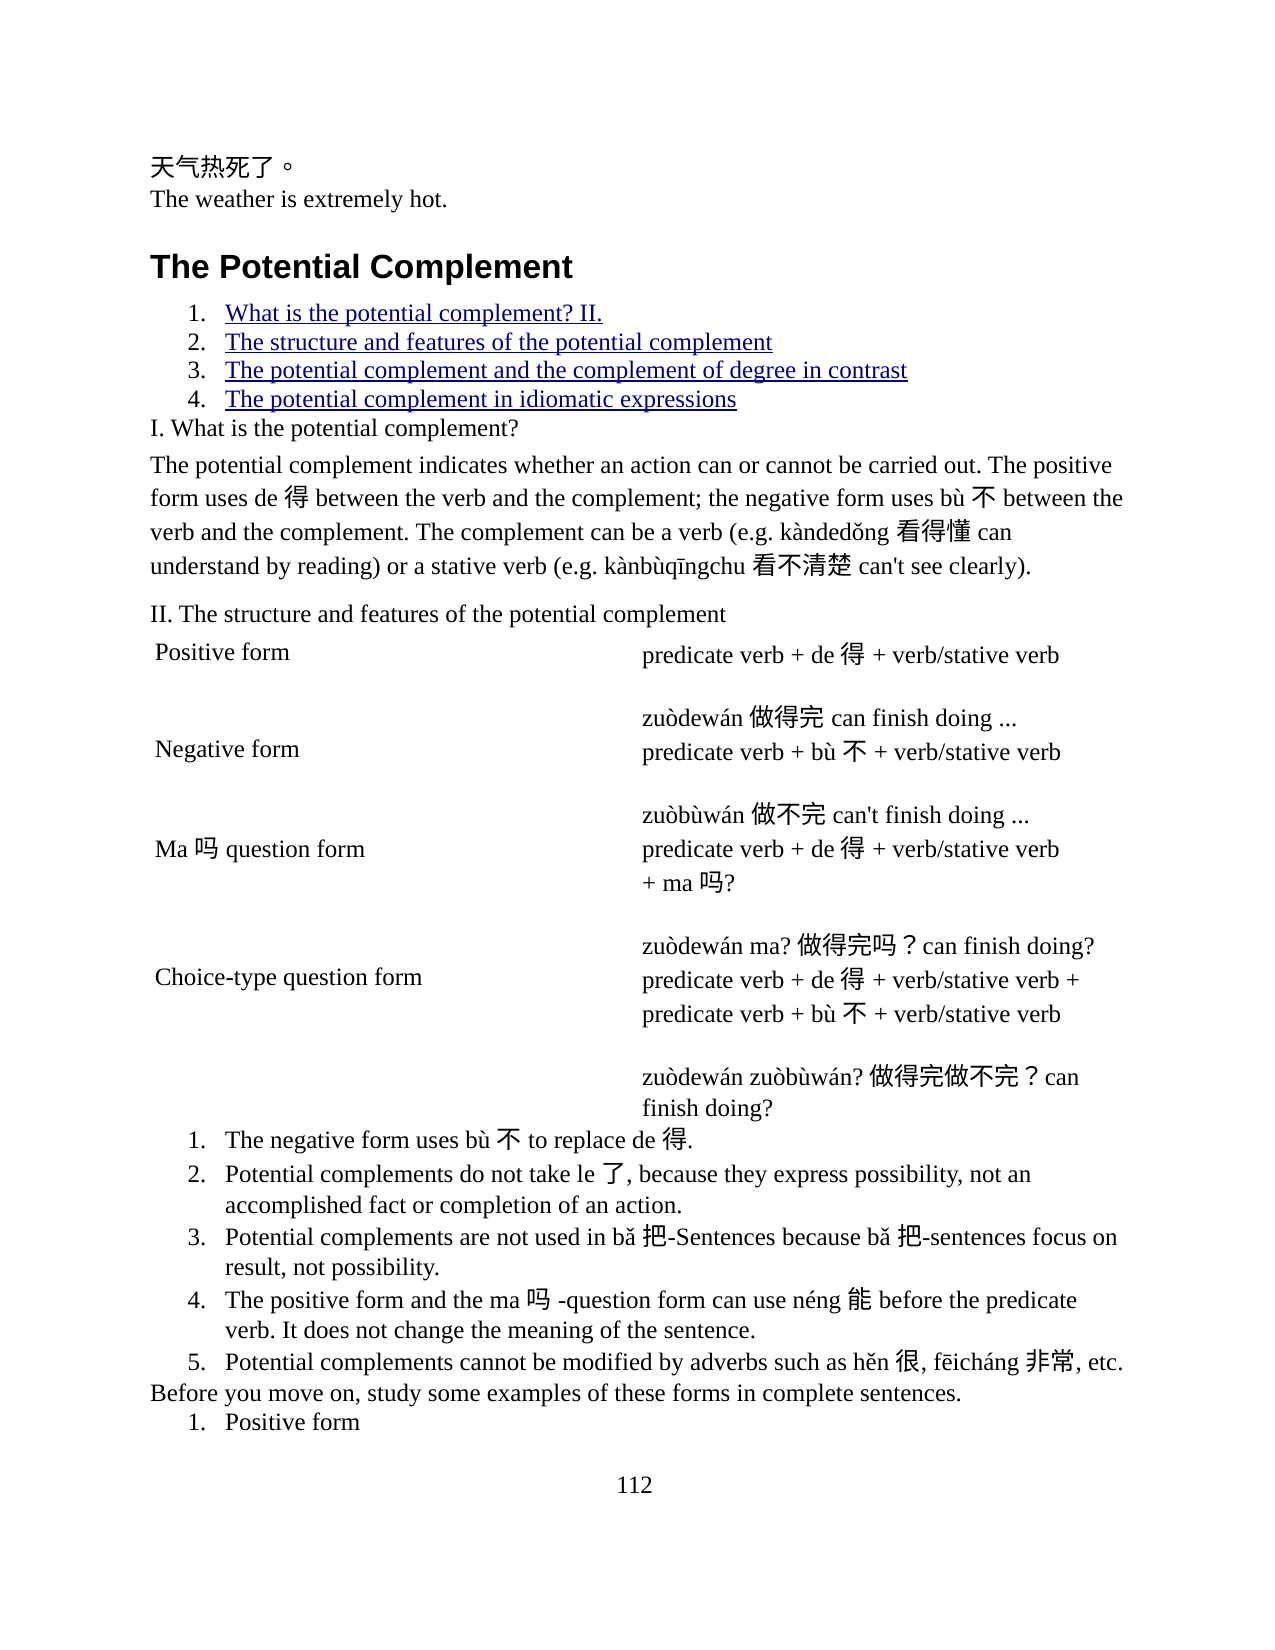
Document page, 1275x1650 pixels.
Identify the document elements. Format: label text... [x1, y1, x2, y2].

list The negative form uses bù 不 to replace de 得. [187, 1122, 1125, 1156]
text Before you move on, study some examples of these forms in complete sentences. [150, 1378, 1125, 1407]
list Potential complements do not take le 了, because they express possibility, not an accomplished fact or completion of an action. [187, 1156, 1125, 1218]
list Potential complements are not used in bǎ 把-Sentences because bǎ 把-sentences focus on result, not possibility. [187, 1218, 1125, 1281]
list What is the potential complement? II. [187, 298, 1125, 327]
list The potential complement in idiomatic expressions [187, 384, 1125, 413]
table_cell predicate verb + de 得 + verb/stative verb + ma 吗? zuòdewán ma? 做得完吗？can finish doing? [638, 831, 1125, 962]
table_header predicate verb + de 得 + verb/stative verb zuòdewán 做得完 can finish doing ... [638, 637, 1125, 734]
table_cell Ma 吗 question form [150, 831, 637, 962]
text I. What is the potential complement? [150, 413, 1125, 442]
text 天气热死了。 The weather is extremely hot. [150, 150, 1125, 213]
text II. The structure and features of the potential complement [150, 599, 1125, 628]
text The potential complement indicates whether an action can or cannot be carried out. The positive form uses de 得 between the verb and the complement; the negative form uses bù 不 between the verb and the complement. The complement can be a verb (e.g. kàndedǒng 看得懂 can understand by reading) or a stative verb (e.g. kànbùqīngchu 看不清楚 can't see clearly). [150, 451, 1125, 582]
table_cell Negative form [150, 734, 637, 831]
table_cell predicate verb + bù 不 + verb/stative verb zuòbùwán 做不完 can't finish doing ... [638, 734, 1125, 831]
table_header Positive form [150, 637, 637, 734]
table_cell predicate verb + de 得 + verb/stative verb + predicate verb + bù 不 + verb/stative verb zuòdewán zuòbùwán? 做得完做不完？can finish doing? [638, 962, 1125, 1122]
list Potential complements cannot be modified by adverbs such as hěn 很, fēicháng 非常, etc. [187, 1344, 1125, 1378]
table_cell Choice-type question form [150, 962, 637, 1122]
list The positive form and the ma 吗 -question form can use néng 能 before the predicate verb. It does not change the meaning of the sentence. [187, 1281, 1125, 1344]
subtitle The Potential Complement [150, 247, 1125, 285]
list The potential complement and the complement of degree in contrast [187, 355, 1125, 384]
list Positive form [187, 1407, 1125, 1436]
list The structure and features of the potential complement [187, 327, 1125, 355]
